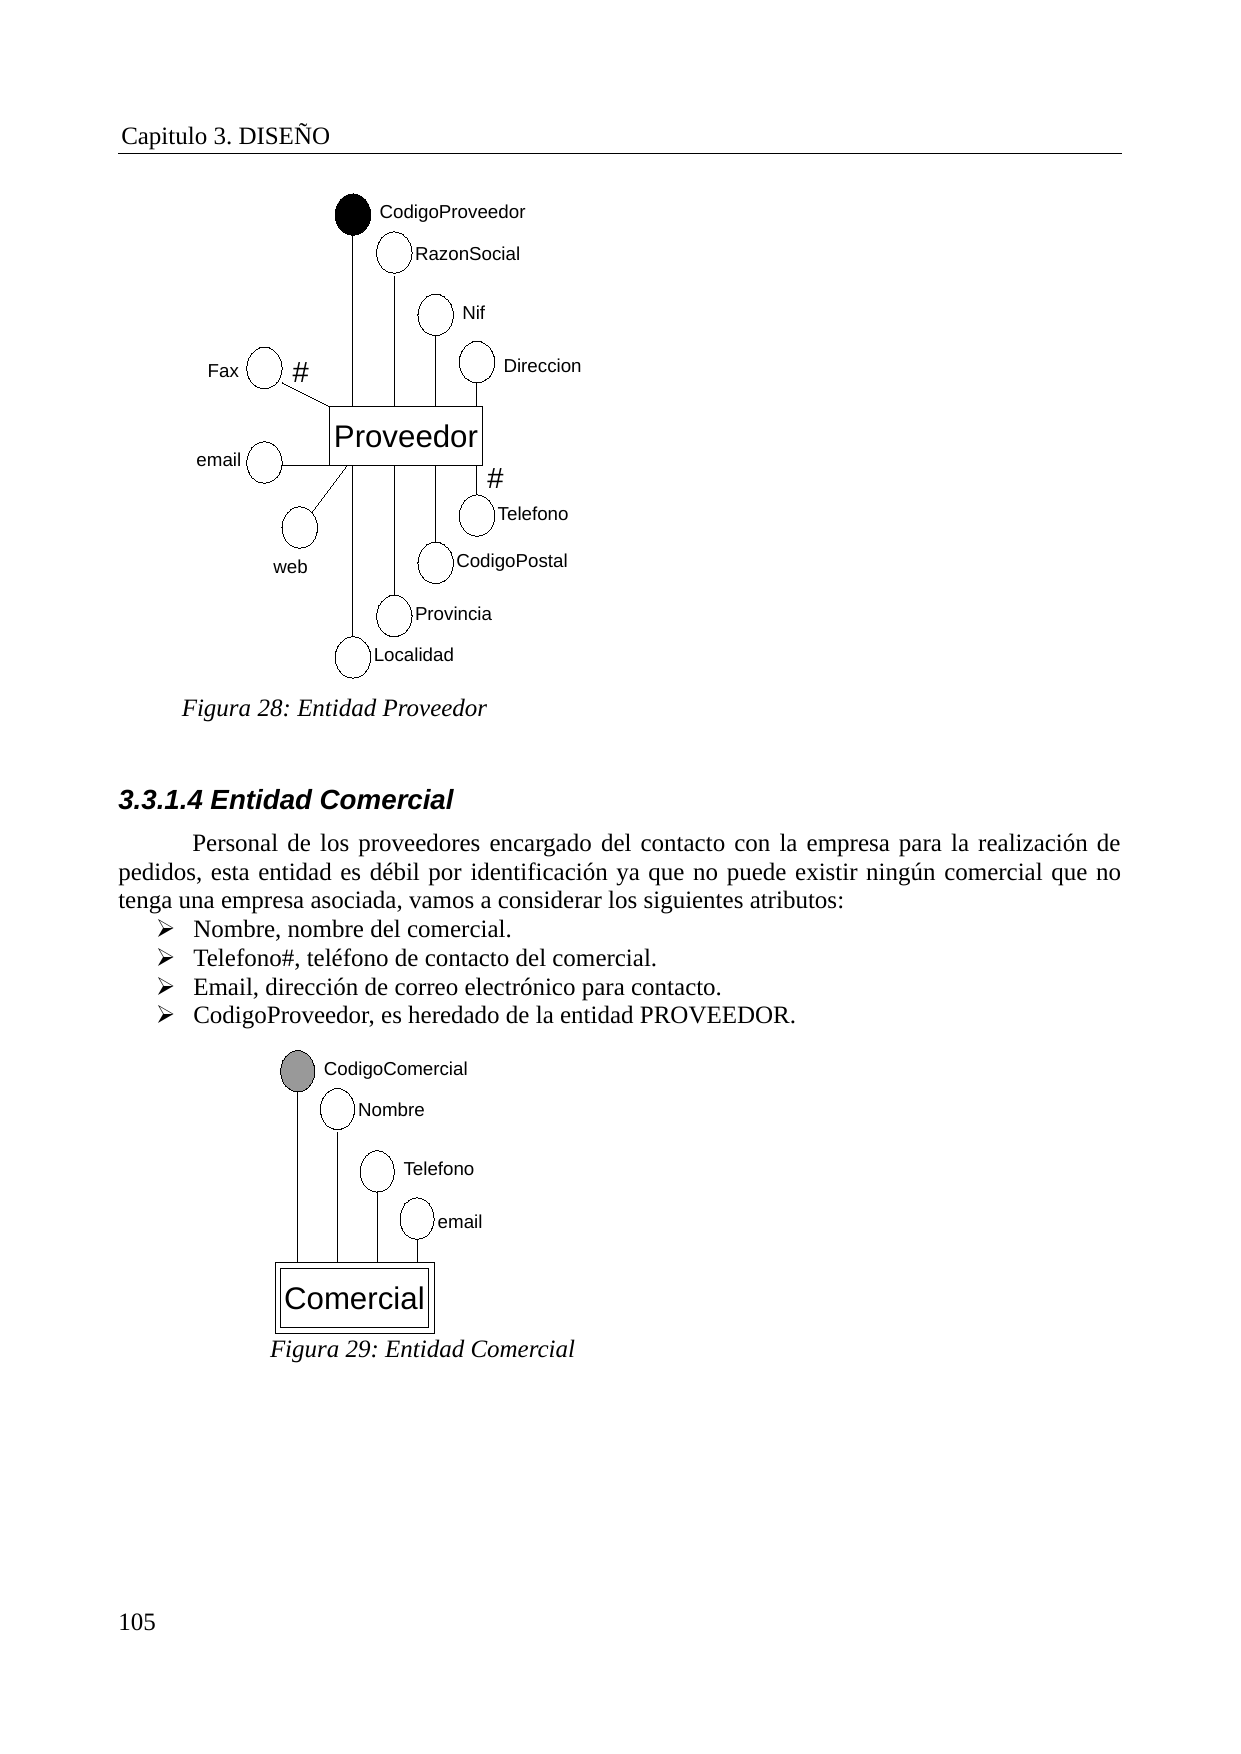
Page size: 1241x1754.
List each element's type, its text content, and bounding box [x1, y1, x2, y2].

subtitle 3.3.1.4 Entidad Comercial [118, 783, 1122, 815]
text Figura 29: Entidad Comercial [270, 1063, 646, 1363]
text Figura 28: Entidad Proveedor [182, 200, 624, 721]
text Personal de los proveedores encargado del contacto con la empresa para la realización de pedidos, esta entidad es débil por identificación ya que no puede existir ningún comercial que no tenga una empresa asociada, vamos a considerar los siguientes atributos: [118, 828, 1122, 914]
list Telefono#, teléfono de contacto del comercial. [156, 943, 1122, 972]
list Email, dirección de correo electrónico para contacto. [156, 972, 1122, 1000]
list CodigoProveedor, es heredado de la entidad PROVEEDOR. [156, 1000, 1122, 1029]
list Nombre, nombre del comercial. [156, 914, 1122, 943]
